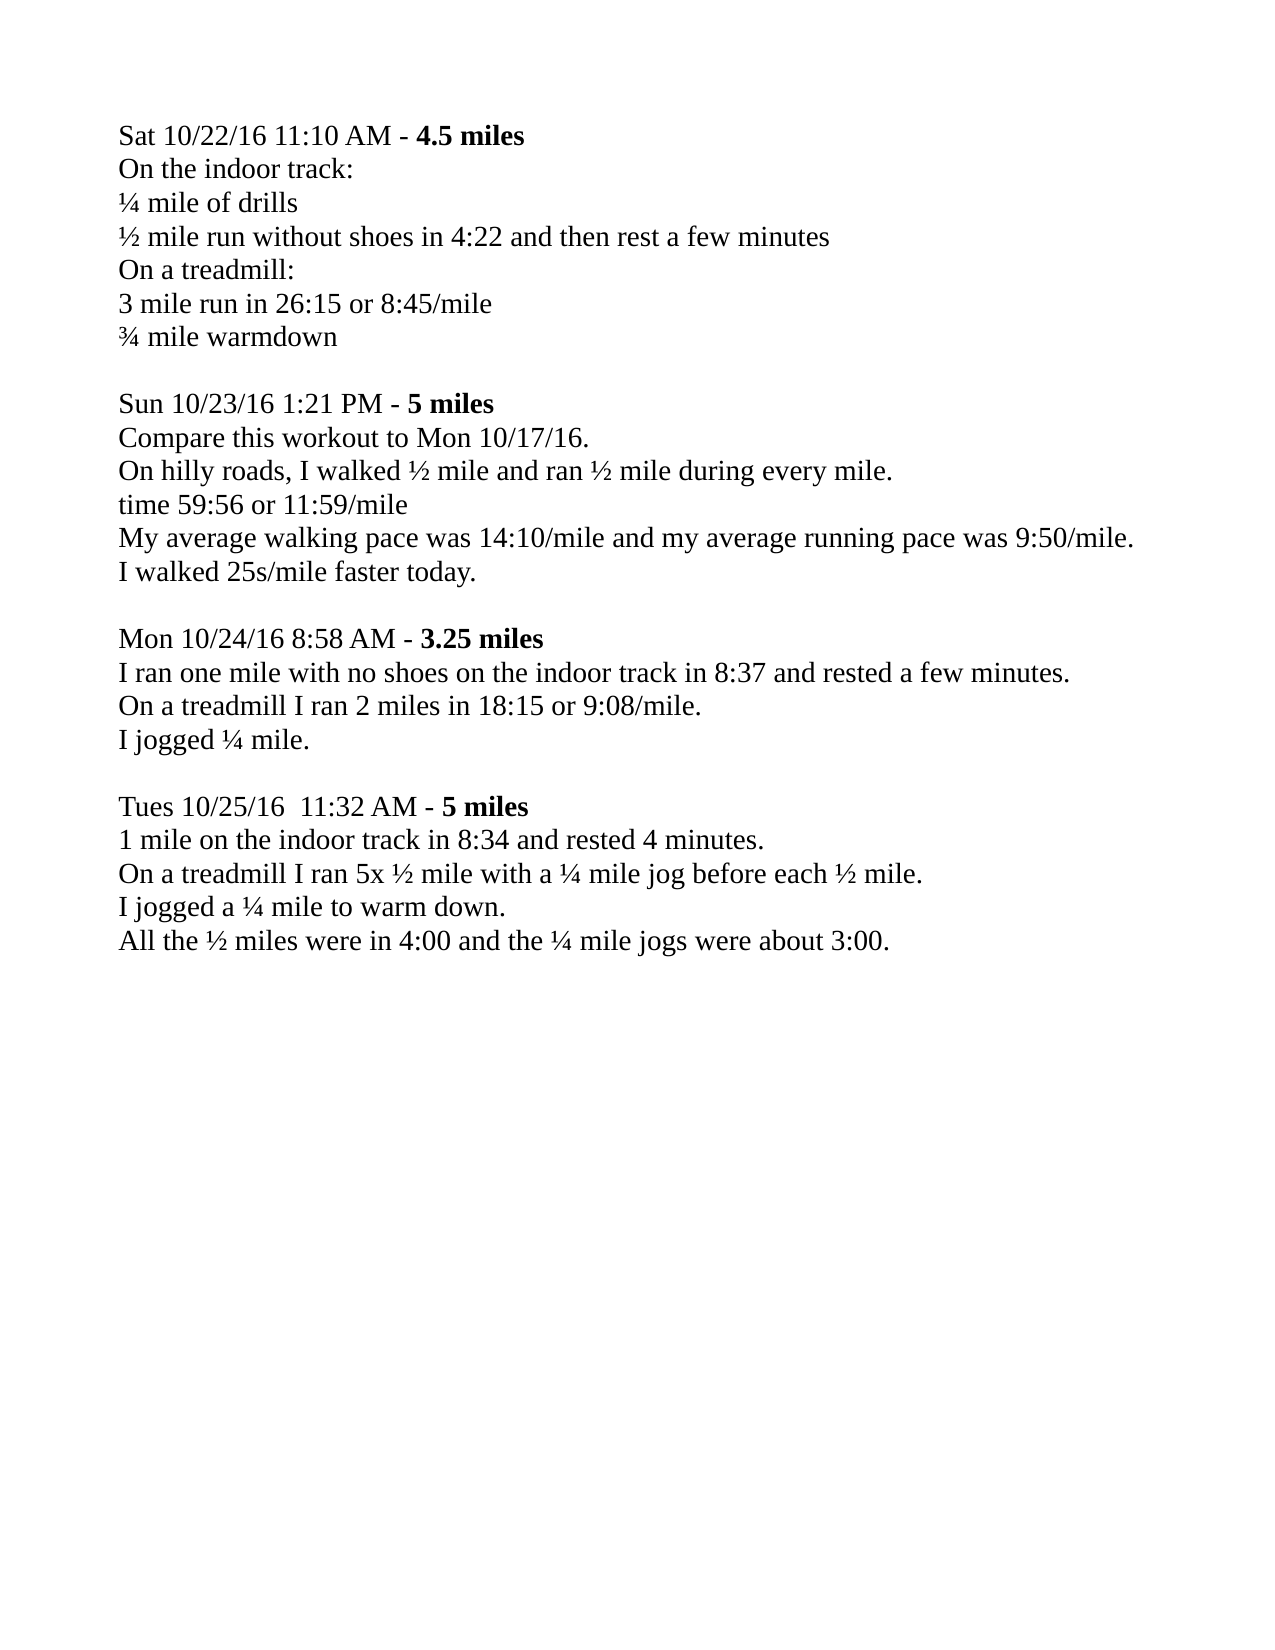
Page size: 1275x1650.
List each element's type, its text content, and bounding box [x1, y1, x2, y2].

text ¾ mile warmdown [118, 319, 1157, 353]
text I jogged ¼ mile. [118, 722, 1157, 755]
text I walked 25s/mile faster today. [118, 554, 1157, 588]
text On a treadmill I ran 2 miles in 18:15 or 9:08/mile. [118, 688, 1157, 722]
text 1 mile on the indoor track in 8:34 and rested 4 minutes. [118, 822, 1157, 856]
text time 59:56 or 11:59/mile [118, 487, 1157, 521]
text All the ½ miles were in 4:00 and the ¼ mile jogs were about 3:00. [118, 923, 1157, 957]
text ½ mile run without shoes in 4:22 and then rest a few minutes [118, 219, 1157, 252]
text Mon 10/24/16 8:58 AM - 3.25 miles [118, 621, 1157, 655]
text ¼ mile of drills [118, 185, 1157, 219]
text I jogged a ¼ mile to warm down. [118, 889, 1157, 923]
text 3 mile run in 26:15 or 8:45/mile [118, 286, 1157, 319]
text Compare this workout to Mon 10/17/16. [118, 420, 1157, 453]
text Sun 10/23/16 1:21 PM - 5 miles [118, 386, 1157, 420]
text On a treadmill I ran 5x ½ mile with a ¼ mile jog before each ½ mile. [118, 856, 1157, 889]
text On the indoor track: [118, 152, 1157, 185]
text On hilly roads, I walked ½ mile and ran ½ mile during every mile. [118, 453, 1157, 487]
text On a treadmill: [118, 252, 1157, 286]
text I ran one mile with no shoes on the indoor track in 8:37 and rested a few minutes. [118, 655, 1157, 688]
text My average walking pace was 14:10/mile and my average running pace was 9:50/mile. [118, 521, 1157, 554]
text Tues 10/25/16 11:32 AM - 5 miles [118, 789, 1157, 822]
text Sat 10/22/16 11:10 AM - 4.5 miles [118, 118, 1157, 152]
